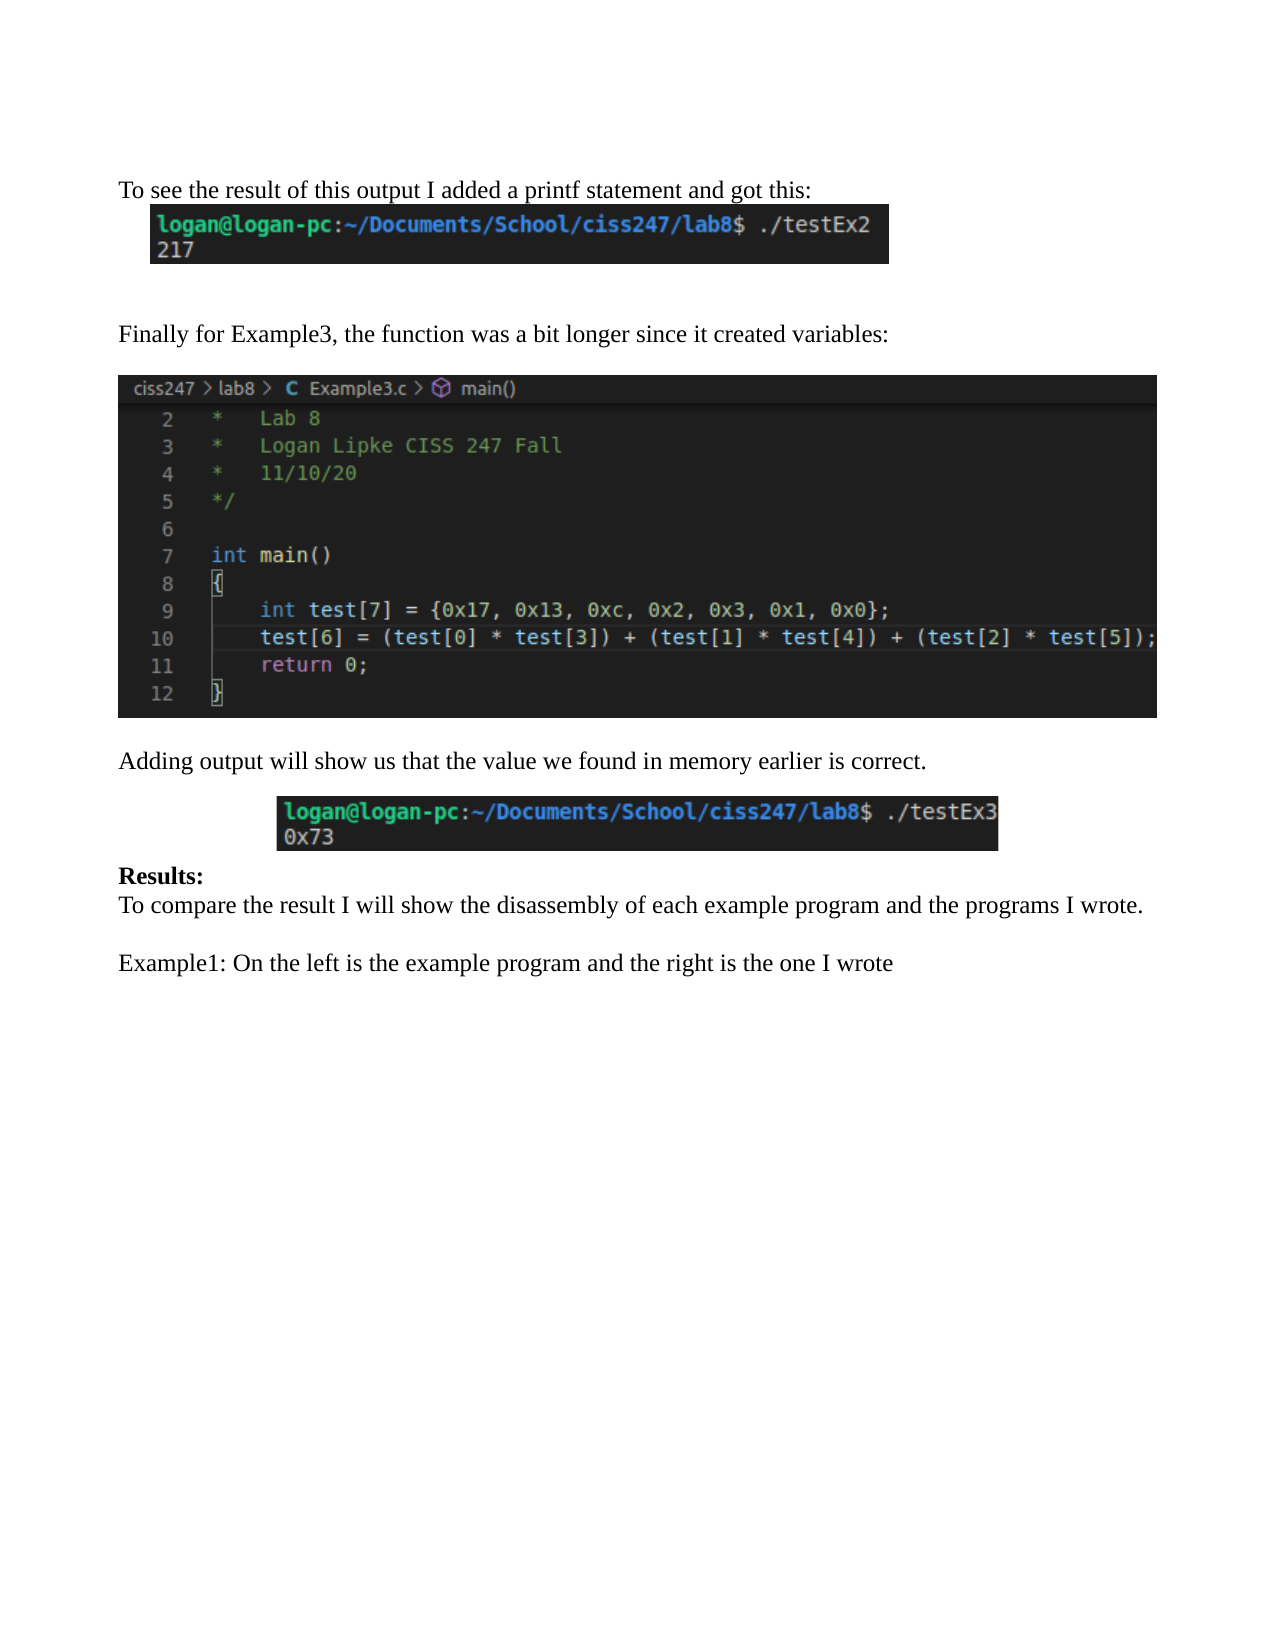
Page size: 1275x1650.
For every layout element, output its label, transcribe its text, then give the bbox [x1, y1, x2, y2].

picture [276, 796, 999, 851]
picture [150, 204, 889, 264]
text To see the result of this output I added a printf statement and got this: [118, 176, 1157, 204]
text To compare the result I will show the disassembly of each example program and the programs I wrote. [118, 890, 1157, 919]
picture [118, 375, 1157, 718]
text Finally for Example3, the function was a bit longer since it created variables: [118, 319, 1157, 348]
text Example1: On the left is the example program and the right is the one I wrote [118, 948, 1157, 976]
text Adding output will show us that the value we found in memory earlier is correct. [118, 746, 1157, 775]
text Results: [118, 861, 1157, 890]
